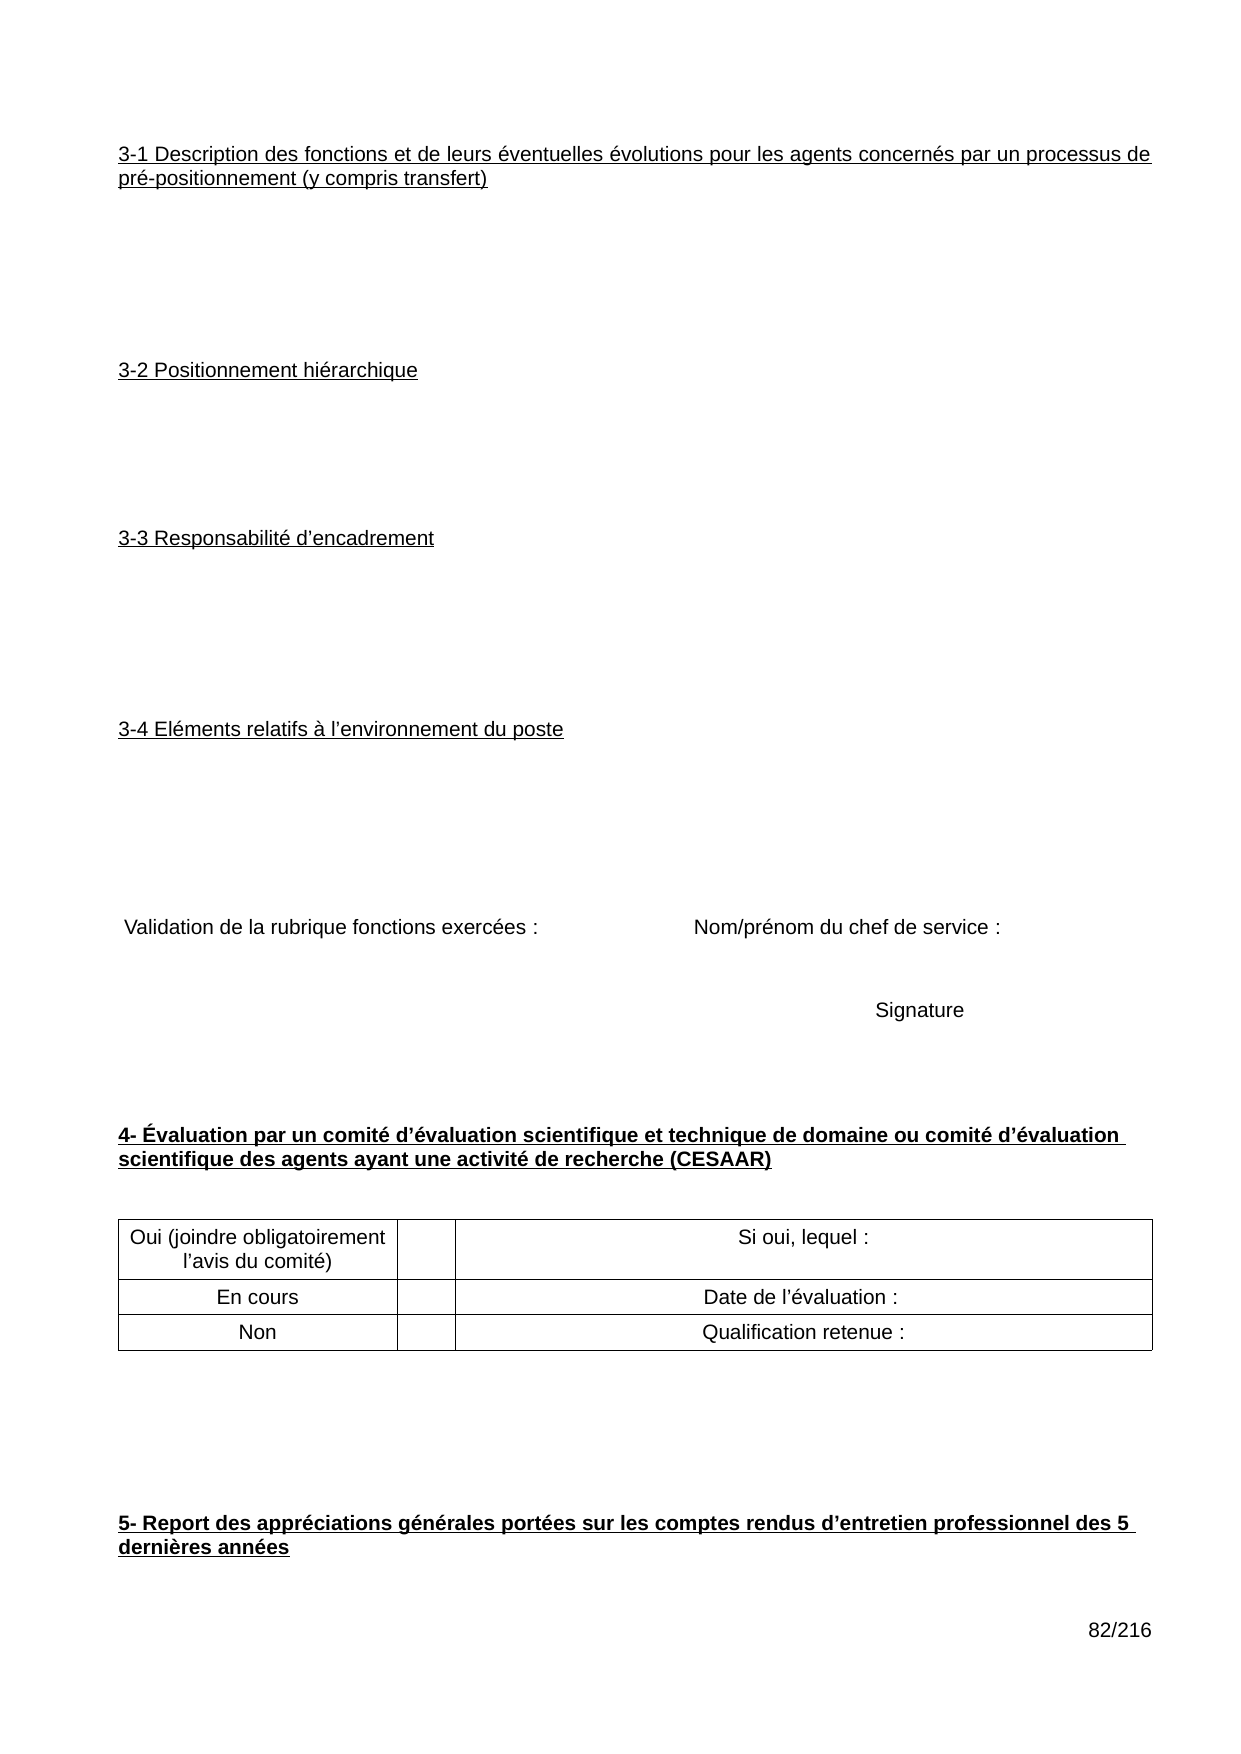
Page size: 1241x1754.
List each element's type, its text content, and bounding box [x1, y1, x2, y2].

table_header [398, 1220, 455, 1279]
text 3-3 Responsabilité d’encadrement [118, 525, 1152, 549]
table_cell [398, 1315, 455, 1350]
text 3-1 Description des fonctions et de leurs éventuelles évolutions pour les agents concernés par un processus de [118, 142, 1152, 163]
table_header Nom/prénom du chef de service : [688, 909, 1152, 992]
text 3-4 Eléments relatifs à l’environnement du poste [118, 717, 1152, 741]
table_cell [118, 992, 688, 1027]
text pré-positionnement (y compris transfert) [118, 164, 1152, 190]
text 5- Report des appréciations générales portées sur les comptes rendus d’entretien professionnel des 5 dernières années [118, 1511, 1152, 1559]
text 4- Évaluation par un comité d’évaluation scientifique et technique de domaine ou comité d’évaluation scientifique des agents ayant une activité de recherche (CESAAR) [118, 1123, 1152, 1171]
table_cell Date de l’évaluation : [456, 1280, 1152, 1314]
table_cell Signature [688, 992, 1152, 1027]
table_cell En cours [119, 1280, 397, 1314]
table_header Si oui, lequel : [456, 1220, 1152, 1279]
table_cell Qualification retenue : [456, 1315, 1152, 1350]
table_cell Non [119, 1315, 397, 1350]
text 3-2 Positionnement hiérarchique [118, 358, 1152, 382]
table_cell [398, 1280, 455, 1314]
table_header Validation de la rubrique fonctions exercées : [118, 909, 688, 992]
table_header Oui (joindre obligatoirement l’avis du comité) [119, 1220, 397, 1279]
